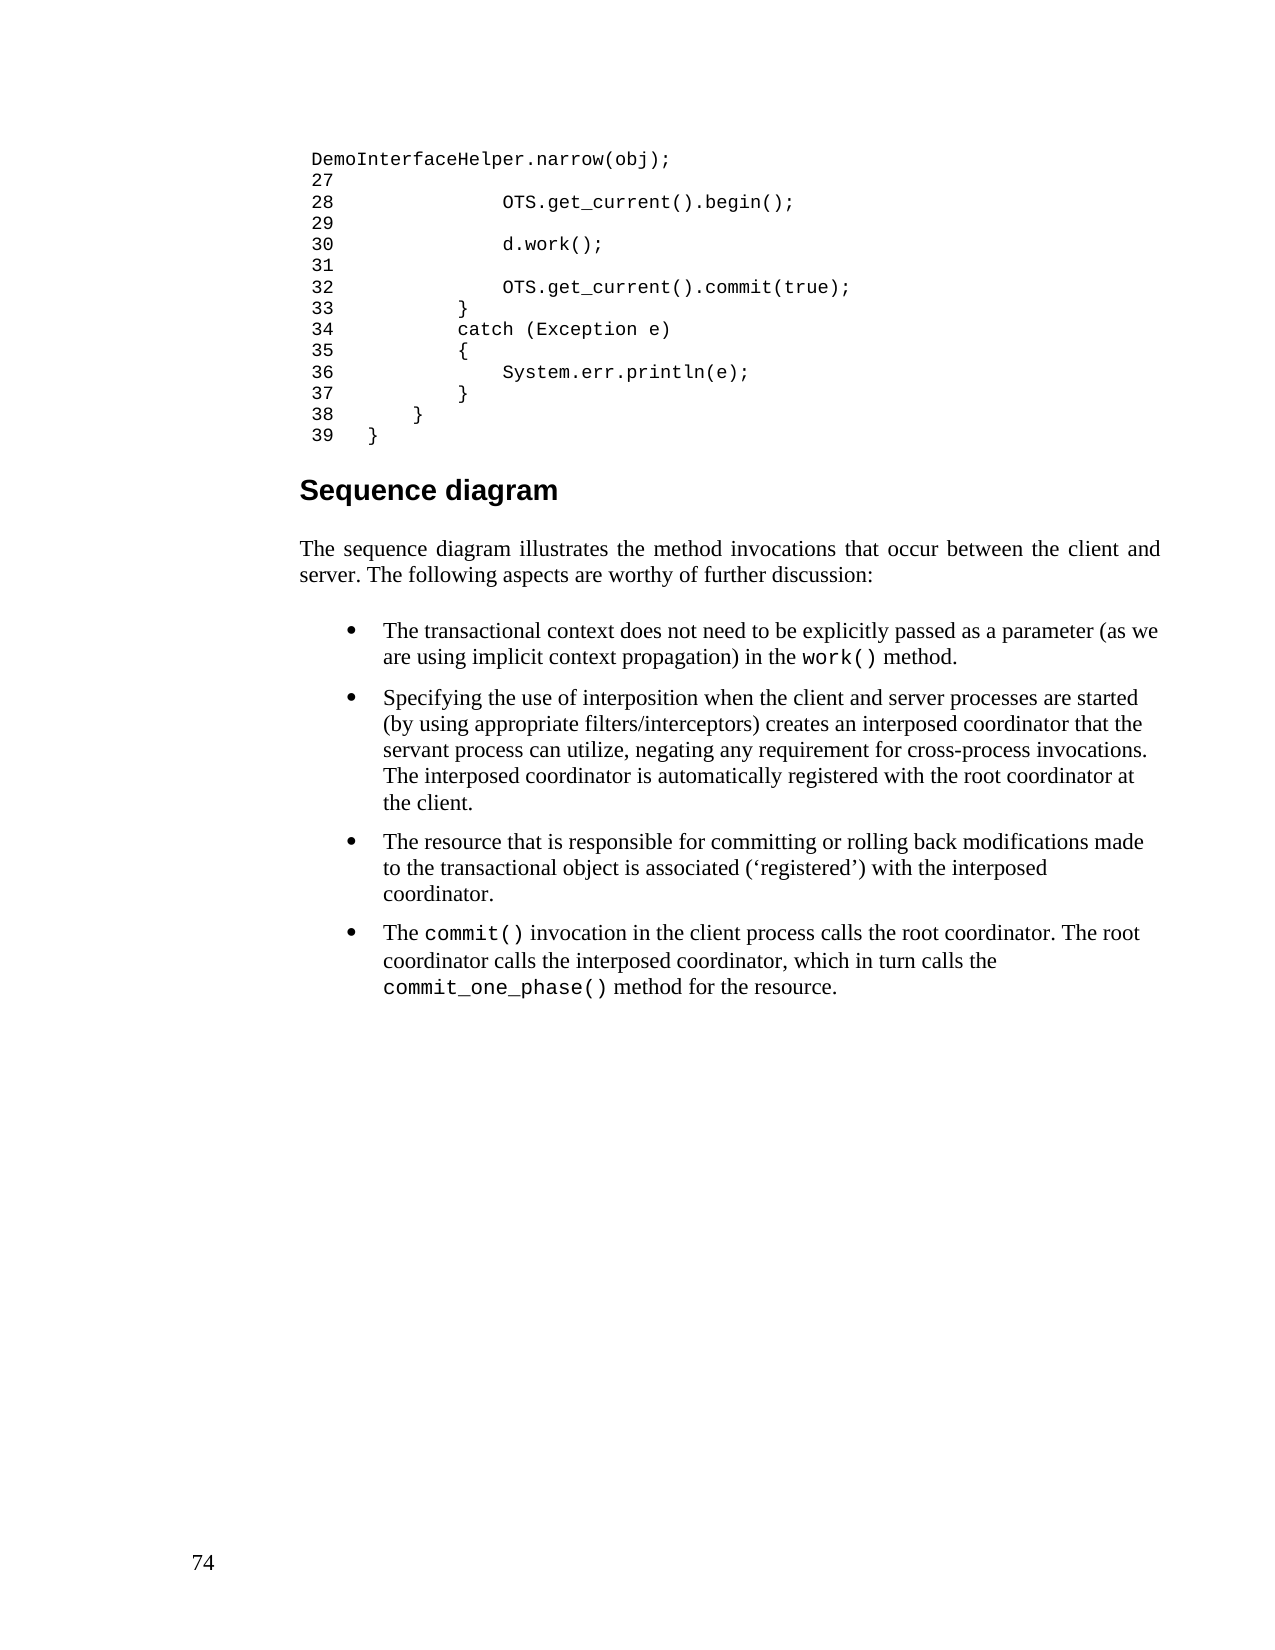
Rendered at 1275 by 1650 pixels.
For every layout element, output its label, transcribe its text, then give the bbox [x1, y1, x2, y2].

subtitle Sequence diagram [187, 472, 1162, 506]
list Specifying the use of interposition when the client and server processes are started (by using appropriate filters/interceptors) creates an interposed coordinator that the servant process can utilize, negating any requirement for cross-process invocations. The interposed coordinator is automatically registered with the root coordinator at the client. [347, 683, 1162, 815]
list The transactional context does not need to be explicitly passed as a parameter (as we are using implicit context propagation) in the work() method. [347, 617, 1162, 671]
list The commit() invocation in the client process calls the root coordinator. The root coordinator calls the interposed coordinator, which in turn calls the commit_one_phase() method for the resource. [347, 919, 1162, 1001]
text DemoInterfaceHelper.narrow(obj); 27 28 OTS.get_current().begin(); 29 30 d.work(); 31 32 OTS.get_current().commit(true); 33 } 34 catch (Exception e) 35 { 36 System.err.println(e); 37 } 38 } 39 } [311, 150, 1162, 447]
list The resource that is responsible for committing or rolling back modifications made to the transactional object is associated (‘registered’) with the interposed coordinator. [347, 828, 1162, 907]
text The sequence diagram illustrates the method invocations that occur between the client and server. The following aspects are worthy of further discussion: [299, 535, 1162, 588]
